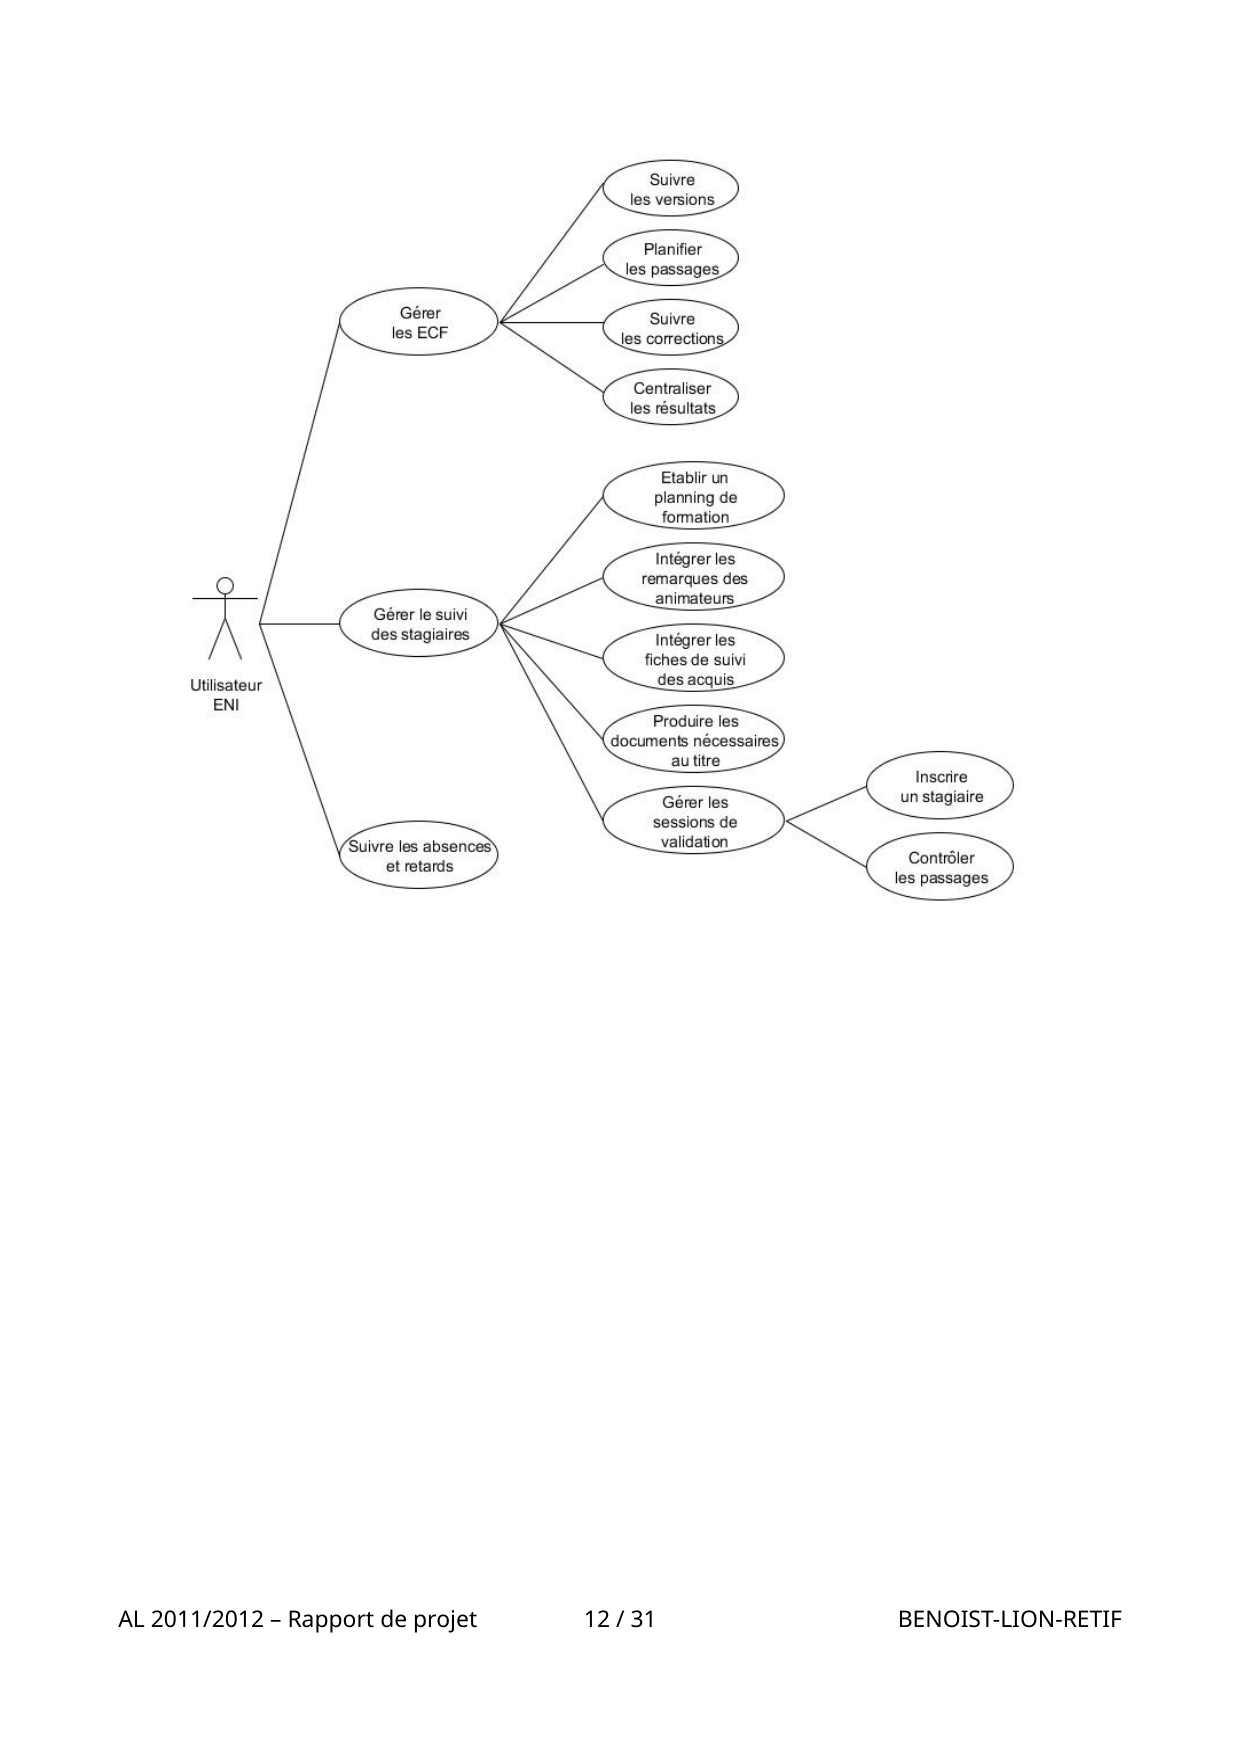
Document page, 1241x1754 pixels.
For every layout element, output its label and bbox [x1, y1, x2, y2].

picture [133, 125, 1038, 925]
